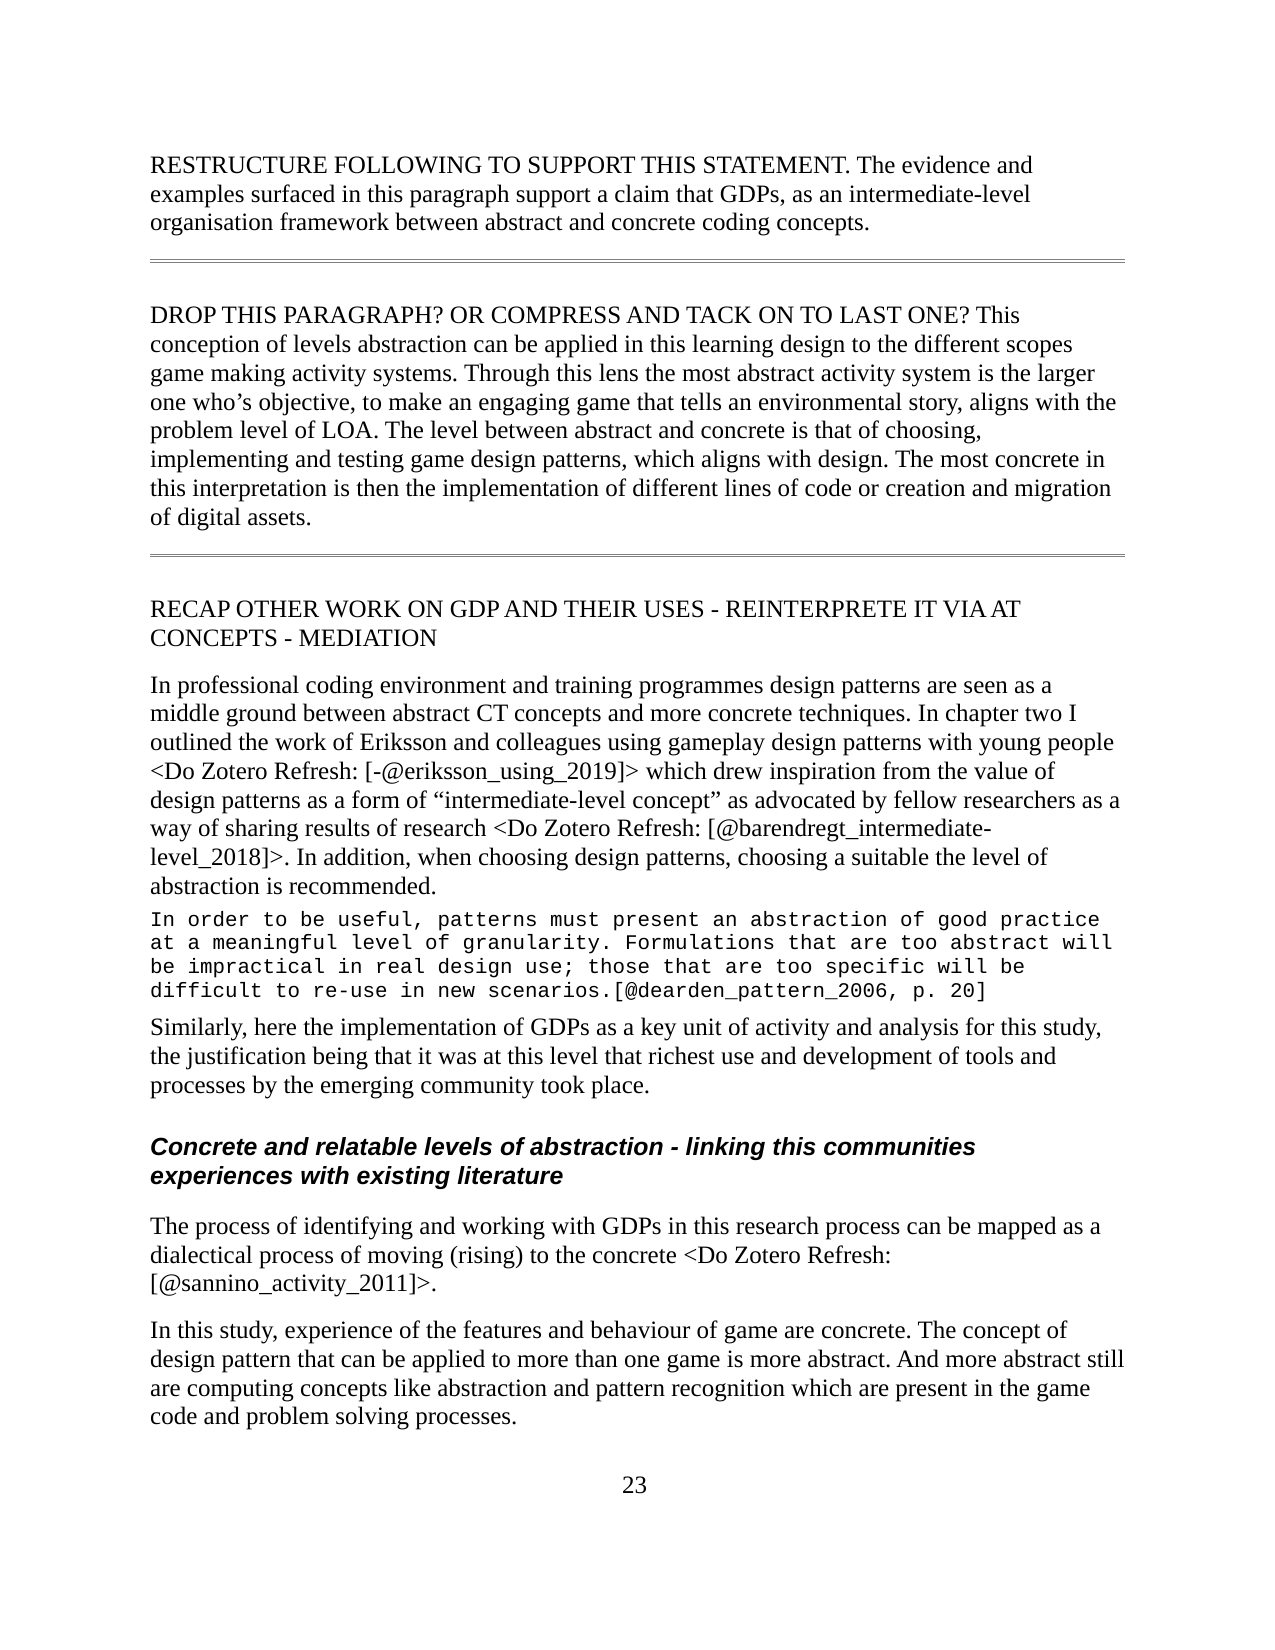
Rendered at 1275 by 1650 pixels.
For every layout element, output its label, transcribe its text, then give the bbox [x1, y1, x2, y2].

text In professional coding environment and training programmes design patterns are seen as a middle ground between abstract CT concepts and more concrete techniques. In chapter two I outlined the work of Eriksson and colleagues using gameplay design patterns with young people <Do Zotero Refresh: [-@eriksson_using_2019]> which drew inspiration from the value of design patterns as a form of “intermediate-level concept” as advocated by fellow researchers as a way of sharing results of research <Do Zotero Refresh: [@barendregt_intermediate-level_2018]>. In addition, when choosing design patterns, choosing a suitable the level of abstraction is recommended. [150, 670, 1125, 900]
subtitle Concrete and relatable levels of abstraction - linking this communities experiences with existing literature [150, 1132, 1125, 1189]
text Similarly, here the implementation of GDPs as a key unit of activity and analysis for this study, the justification being that it was at this level that richest use and development of tools and processes by the emerging community took place. [150, 1012, 1125, 1098]
text In this study, experience of the features and behaviour of game are concrete. The concept of design pattern that can be applied to more than one game is more abstract. And more abstract still are computing concepts like abstraction and pattern recognition which are present in the game code and problem solving processes. [150, 1315, 1125, 1430]
text DROP THIS PARAGRAPH? OR COMPRESS AND TACK ON TO LAST ONE? This conception of levels abstraction can be applied in this learning design to the different scopes game making activity systems. Through this lens the most abstract activity system is the larger one who’s objective, to make an engaging game that tells an environmental story, aligns with the problem level of LOA. The level between abstract and concrete is that of choosing, implementing and testing game design patterns, which aligns with design. The most concrete in this interpretation is then the implementation of different lines of code or creation and migration of digital assets. [150, 300, 1125, 530]
text RESTRUCTURE FOLLOWING TO SUPPORT THIS STATEMENT. The evidence and examples surfaced in this paragraph support a claim that GDPs, as an intermediate-level organisation framework between abstract and concrete coding concepts. [150, 150, 1125, 236]
text RECAP OTHER WORK ON GDP AND THEIR USES - REINTERPRETE IT VIA AT CONCEPTS - MEDIATION [150, 594, 1125, 652]
text The process of identifying and working with GDPs in this research process can be mapped as a dialectical process of moving (rising) to the concrete <Do Zotero Refresh: [@sannino_activity_2011]>. [150, 1211, 1125, 1297]
text In order to be useful, patterns must present an abstraction of good practice at a meaningful level of granularity. Formulations that are too abstract will be impractical in real design use; those that are too specific will be difficult to re-use in new scenarios.[@dearden_pattern_2006, p. 20] [150, 909, 1125, 1003]
